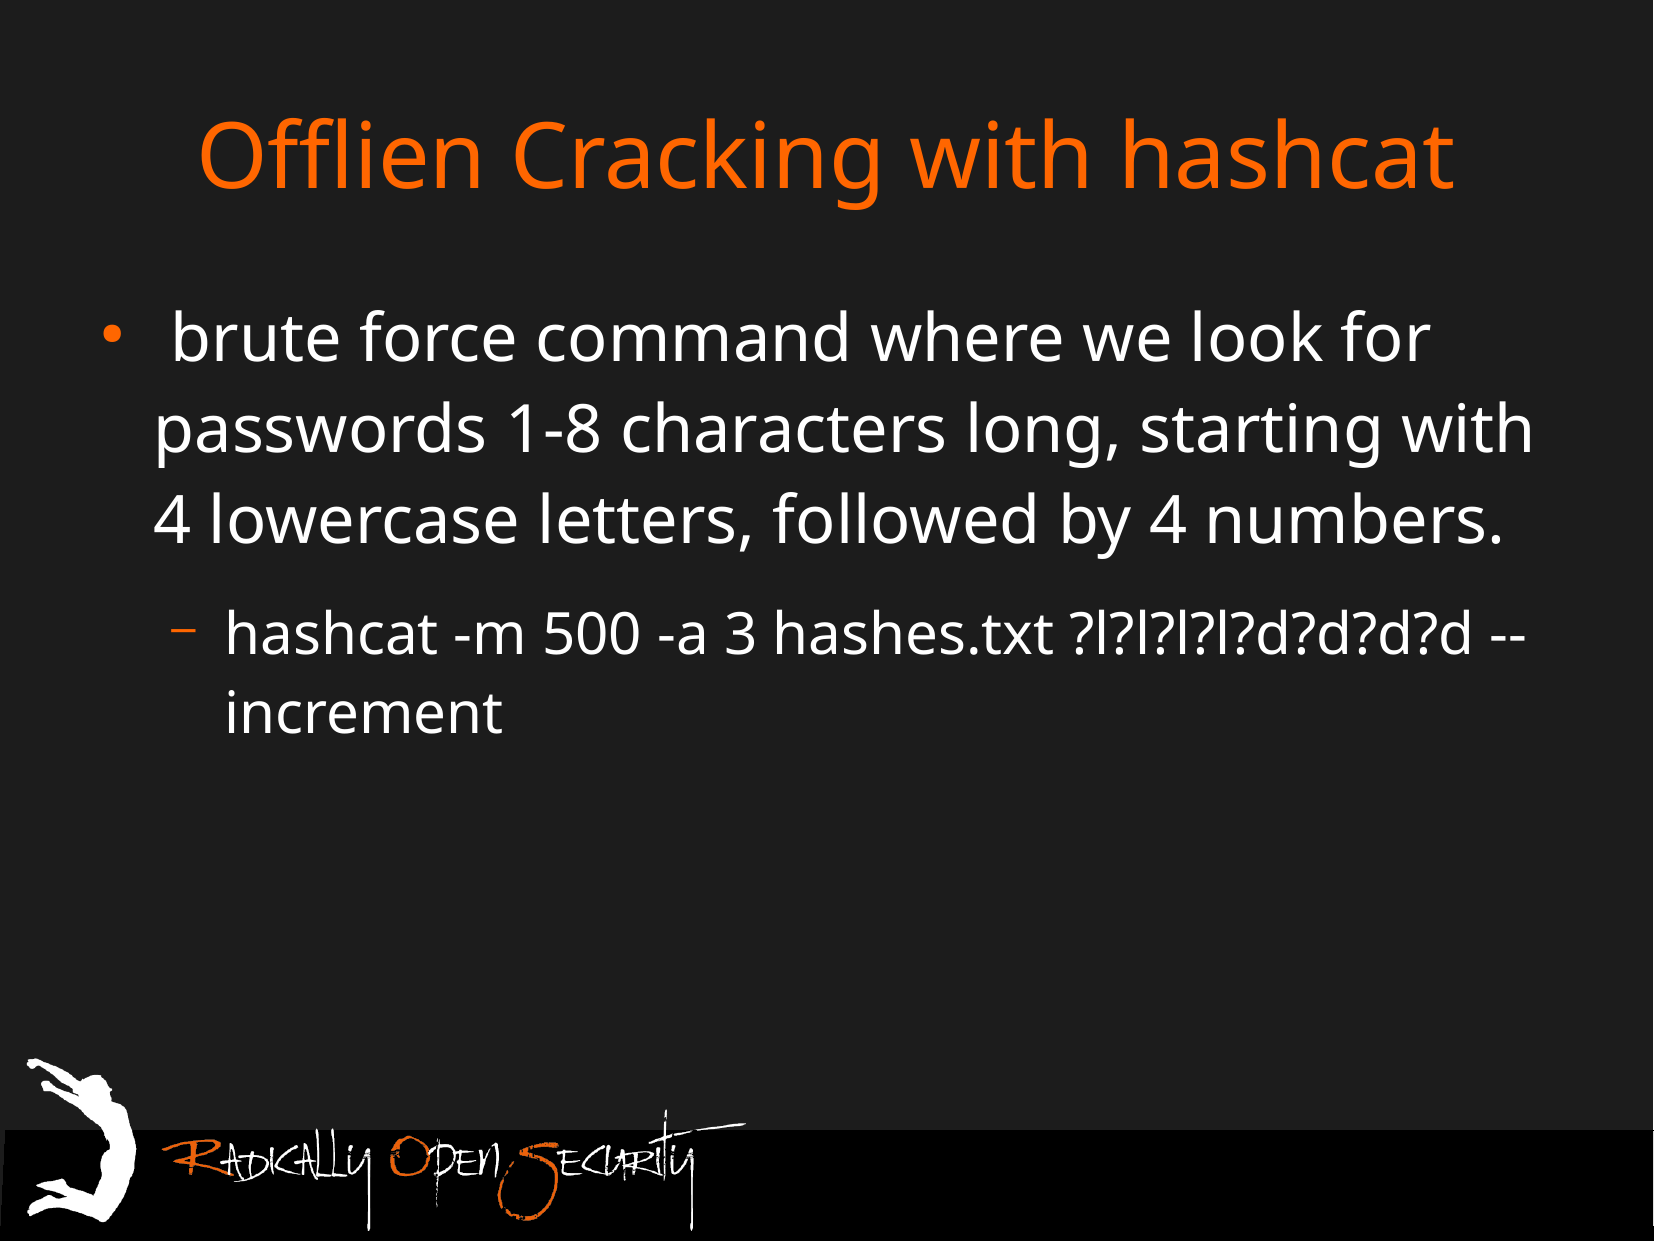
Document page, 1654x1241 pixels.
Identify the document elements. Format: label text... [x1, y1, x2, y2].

list brute force command where we look for passwords 1-8 characters long, starting with 4 lowercase letters, followed by 4 numbers. hashcat -m 500 -a 3 hashes.txt ?l?l?l?l?d?d?d?d --increment [82, 290, 1571, 1010]
title Offlien Cracking with hashcat [82, 49, 1571, 257]
picture [0, 1022, 778, 1241]
